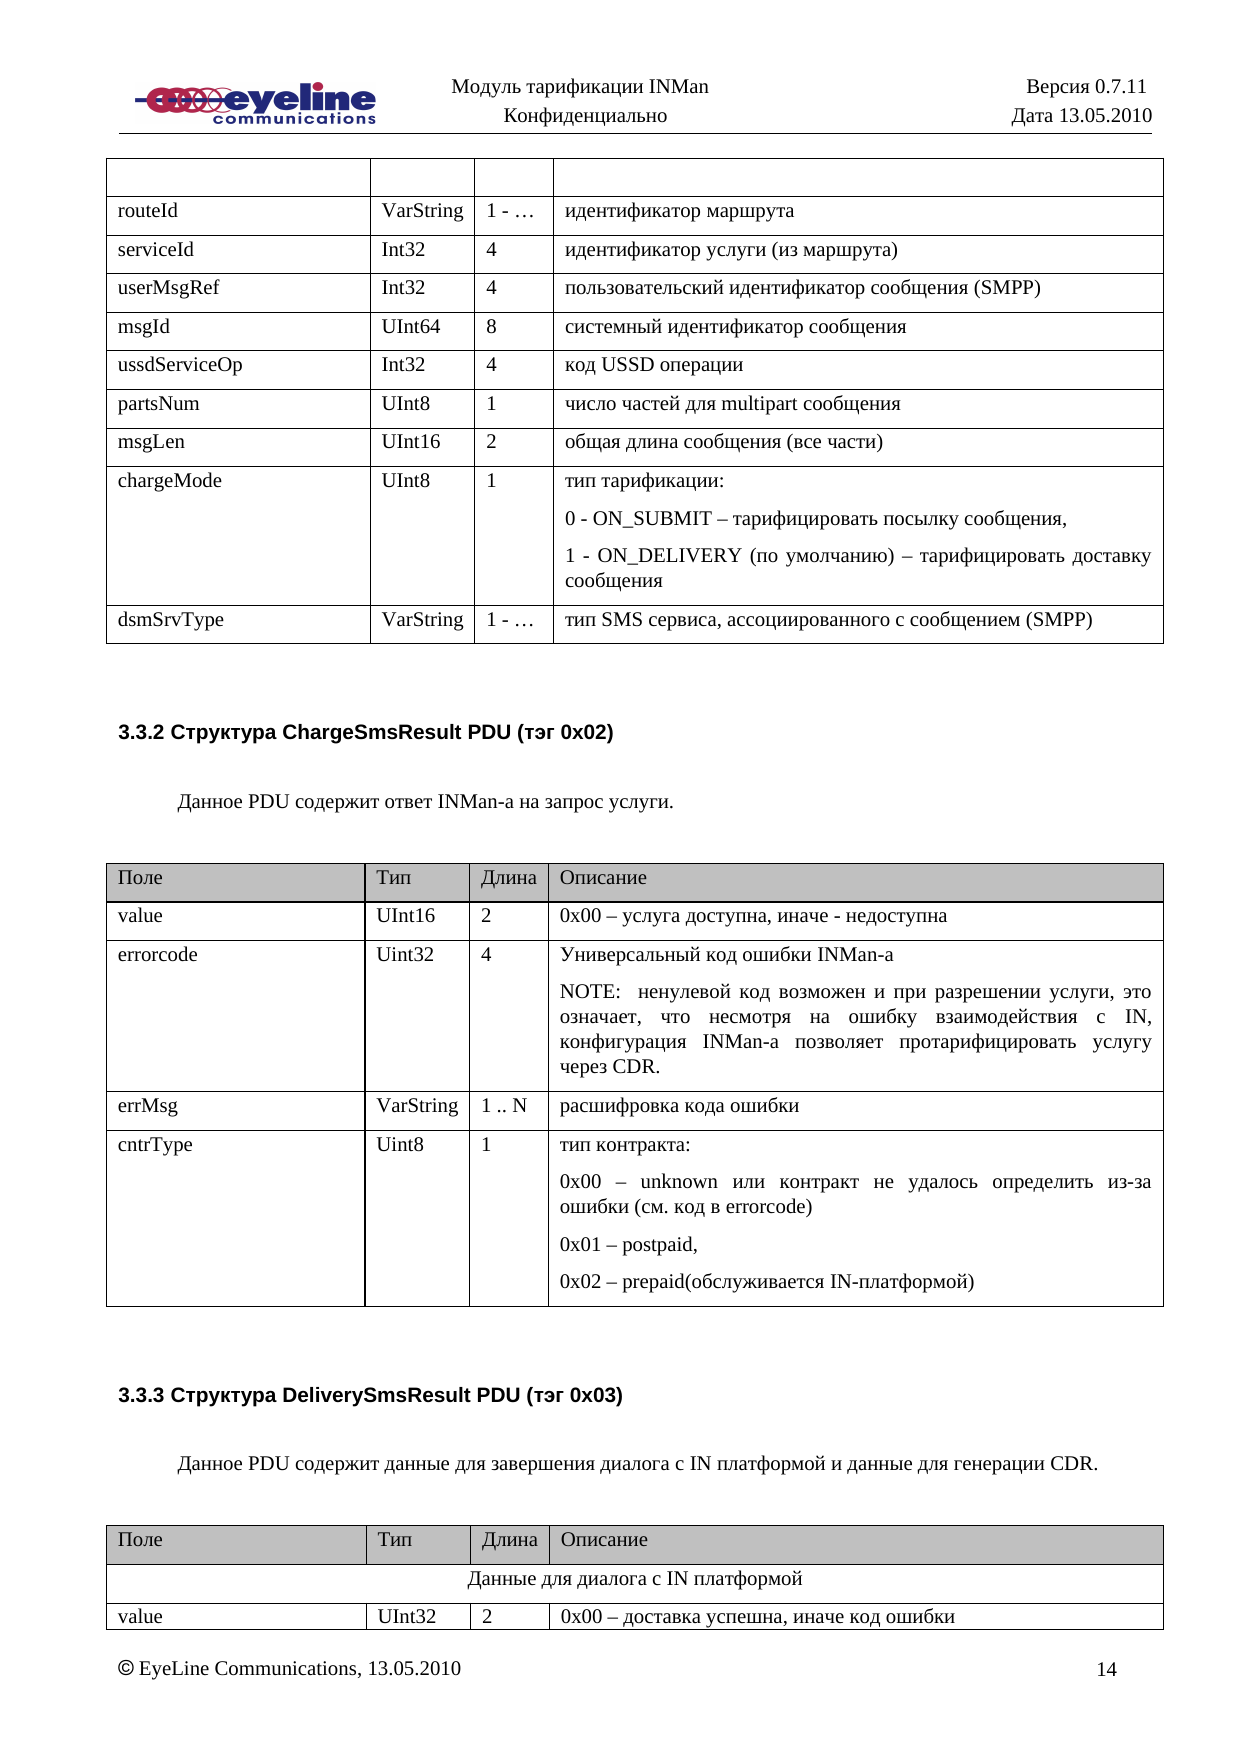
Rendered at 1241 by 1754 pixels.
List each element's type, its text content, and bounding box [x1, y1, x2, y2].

table_cell 2 [475, 429, 553, 466]
text Данное PDU содержит ответ INMan-a на запрос услуги. [177, 788, 1151, 813]
table_cell value [107, 1604, 366, 1628]
table_cell Uint32 [366, 941, 469, 1091]
table_cell msgId [107, 313, 370, 350]
picture [135, 82, 376, 124]
table_header Длина [470, 864, 548, 901]
table_cell chargeMode [107, 467, 370, 604]
table_cell 2 [470, 903, 548, 940]
table_cell Int32 [371, 274, 474, 312]
table_cell VarString [371, 606, 474, 643]
table_cell 4 [475, 274, 553, 312]
table_cell 0x00 – доставка успешна, иначе код ошибки [550, 1604, 1163, 1628]
table_cell идентификатор услуги (из маршрута) [554, 236, 1163, 273]
table_cell [107, 159, 370, 196]
table_cell 1 - … [475, 197, 553, 235]
table_cell partsNum [107, 390, 370, 427]
table_cell тип тарификации: 0 - ON_SUBMIT – тарифицировать посылку сообщения, 1 - ON_DELIVERY (по умолчанию) – тарифицировать доставку сообщения [554, 467, 1163, 604]
table_cell Универсальный код ошибки INMan-a NOTE: ненулевой код возможен и при разрешении услуги, это означает, что несмотря на ошибку взаимодействия с IN, конфигурация INMan-а позволяет протарифицировать услугу через CDR. [549, 941, 1163, 1091]
table_header Описание [550, 1526, 1163, 1564]
table_cell Данные для диалога с IN платформой [107, 1565, 1163, 1602]
table_cell UInt8 [371, 390, 474, 427]
subtitle Структура ChargeSmsResult PDU (тэг 0x02) [118, 719, 1151, 744]
table_cell msgLen [107, 429, 370, 466]
table_cell тип SMS сервиса, ассоциированного с сообщением (SMPP) [554, 606, 1163, 643]
table_cell тип контракта: 0x00 – unknown или контракт не удалось определить из-за ошибки (см. код в errorcode) 0x01 – postpaid, 0x02 – prepaid(обслуживается IN-платформой) [549, 1131, 1163, 1306]
table_cell errorcode [107, 941, 364, 1091]
table_cell VarString [366, 1092, 469, 1129]
table_cell 1 [475, 390, 553, 427]
table_cell 1 [470, 1131, 548, 1306]
table_cell dsmSrvType [107, 606, 370, 643]
table_cell Uint8 [366, 1131, 469, 1306]
table_cell код USSD операции [554, 351, 1163, 389]
table_header Поле [107, 864, 364, 901]
table_cell 0x00 – услуга доступна, иначе - недоступна [549, 903, 1163, 940]
table_cell 4 [475, 236, 553, 273]
table_cell 4 [475, 351, 553, 389]
table_cell ussdServiceOp [107, 351, 370, 389]
table_cell [475, 159, 553, 196]
table_cell UInt8 [371, 467, 474, 604]
subtitle Структура DeliverySmsResult PDU (тэг 0x03) [118, 1382, 1151, 1407]
text Данное PDU содержит данные для завершения диалога с IN платформой и данные для генерации CDR. [177, 1450, 1151, 1475]
table_cell value [107, 903, 364, 940]
table_cell 2 [471, 1604, 549, 1628]
table_cell UInt64 [371, 313, 474, 350]
table_cell число частей для multipart сообщения [554, 390, 1163, 427]
table_cell UInt16 [366, 903, 469, 940]
table_cell userMsgRef [107, 274, 370, 312]
table_header Поле [107, 1526, 366, 1564]
table_header Тип [366, 864, 469, 901]
table_cell routeId [107, 197, 370, 235]
table_cell системный идентификатор сообщения [554, 313, 1163, 350]
table_cell VarString [371, 197, 474, 235]
table_cell cntrType [107, 1131, 364, 1306]
table_cell Int32 [371, 236, 474, 273]
table_header Длина [471, 1526, 549, 1564]
table_cell [371, 159, 474, 196]
table_cell 1 - … [475, 606, 553, 643]
table_cell Int32 [371, 351, 474, 389]
table_cell идентификатор маршрута [554, 197, 1163, 235]
table_cell [554, 159, 1163, 196]
table_cell 1 [475, 467, 553, 604]
table_cell UInt32 [367, 1604, 470, 1628]
table_cell serviceId [107, 236, 370, 273]
table_cell пользовательский идентификатор сообщения (SMPP) [554, 274, 1163, 312]
table_cell errMsg [107, 1092, 364, 1129]
table_cell 4 [470, 941, 548, 1091]
table_cell UInt16 [371, 429, 474, 466]
table_cell 8 [475, 313, 553, 350]
table_cell расшифровка кода ошибки [549, 1092, 1163, 1129]
table_header Тип [367, 1526, 470, 1564]
table_cell общая длина сообщения (все части) [554, 429, 1163, 466]
table_cell 1 .. N [470, 1092, 548, 1129]
table_header Описание [549, 864, 1163, 901]
